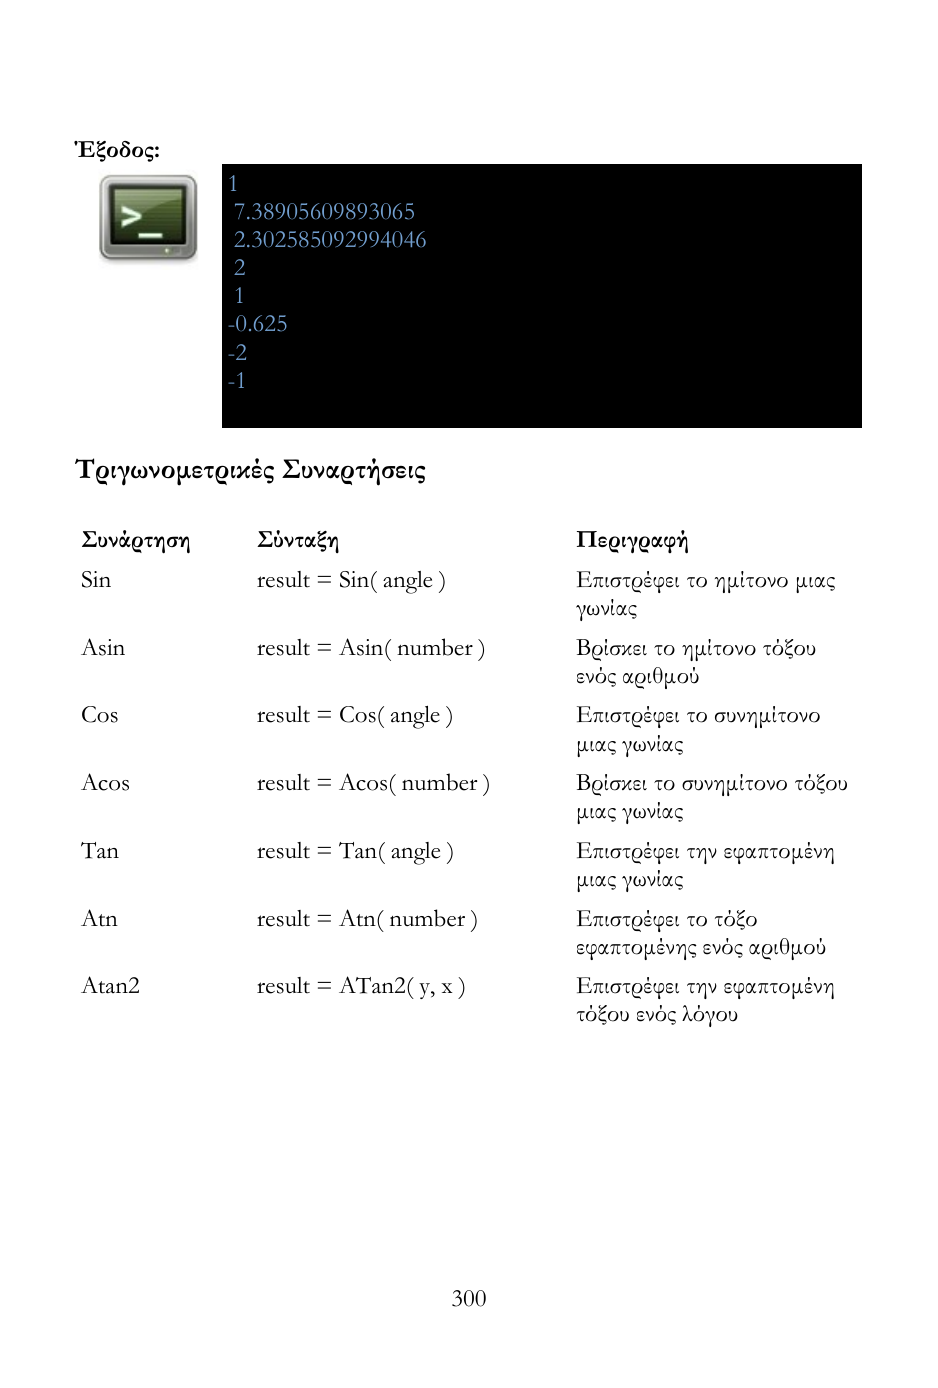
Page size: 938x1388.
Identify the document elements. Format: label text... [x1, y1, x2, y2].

table_cell result = ATan2( y, x ) [251, 966, 570, 1034]
table_cell result = Cos( angle ) [251, 696, 570, 763]
table_header Σύνταξη [251, 521, 570, 560]
table_cell result = Asin( number ) [251, 628, 570, 696]
table_cell Acos [75, 763, 251, 831]
table_cell Επιστρέφει την εφαπτομένη τόξου ενός λόγου [570, 966, 863, 1034]
table_cell Tan [75, 831, 251, 899]
picture [98, 169, 199, 270]
subtitle Τριγωνομετρικές Συναρτήσεις [75, 453, 862, 486]
table_cell Atan2 [75, 966, 251, 1034]
table_cell Cos [75, 696, 251, 763]
table_cell Βρίσκει το ημίτονο τόξου ενός αριθμού [570, 628, 863, 696]
table_header [75, 164, 222, 428]
text Έξοδος: [75, 136, 862, 164]
table_cell Sin [75, 560, 251, 628]
table_cell result = Tan( angle ) [251, 831, 570, 899]
table_cell Επιστρέφει το ημίτονο μιας γωνίας [570, 560, 863, 628]
table_cell result = Acos( number ) [251, 763, 570, 831]
table_cell Βρίσκει το συνημίτονο τόξου μιας γωνίας [570, 763, 863, 831]
table_cell result = Sin( angle ) [251, 560, 570, 628]
table_cell Atn [75, 899, 251, 966]
table_cell Επιστρέφει την εφαπτομένη μιας γωνίας [570, 831, 863, 899]
table_cell Επιστρέφει το συνημίτονο μιας γωνίας [570, 696, 863, 763]
table_header [180, 75, 863, 108]
table_cell result = Atn( number ) [251, 899, 570, 966]
table_cell Επιστρέφει το τόξο εφαπτομένης ενός αριθμού [570, 899, 863, 966]
table_cell Asin [75, 628, 251, 696]
table_header [75, 75, 180, 108]
table_header Περιγραφή [570, 521, 863, 560]
table_header 1 7.38905609893065 2.302585092994046 2 1 -0.625 -2 -1 [222, 164, 862, 428]
table_header Συνάρτηση [75, 521, 251, 560]
